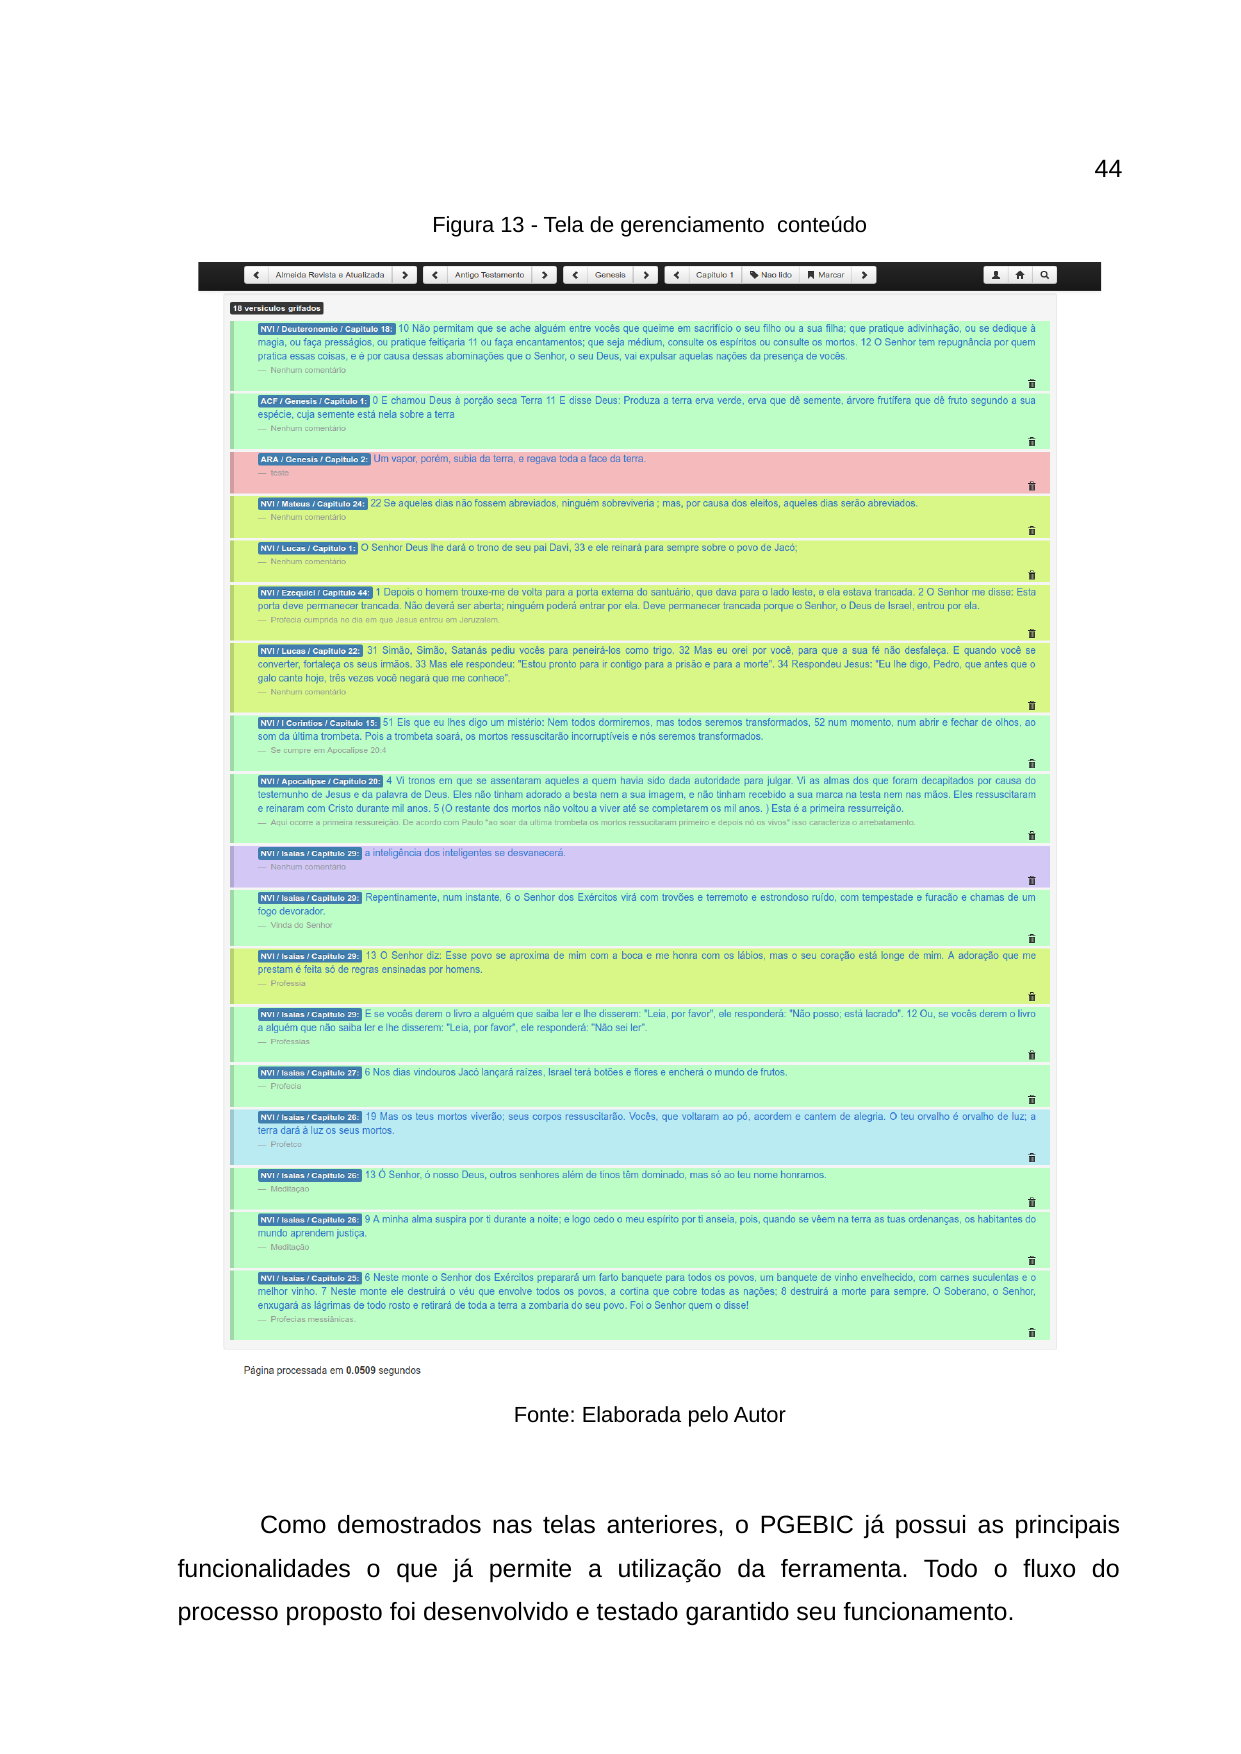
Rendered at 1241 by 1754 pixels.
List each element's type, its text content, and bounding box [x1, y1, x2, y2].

text Como demostrados nas telas anteriores, o PGEBIC já possui as principais funcionalidades o que já permite a utilização da ferramenta. Todo o fluxo do processo proposto foi desenvolvido e testado garantido seu funcionamento. [177, 1510, 1122, 1625]
text Figura 13 - Tela de gerenciamento conteúdo [177, 212, 1122, 237]
text Fonte: Elaborada pelo Autor [177, 1402, 1122, 1427]
picture [198, 262, 1102, 1377]
